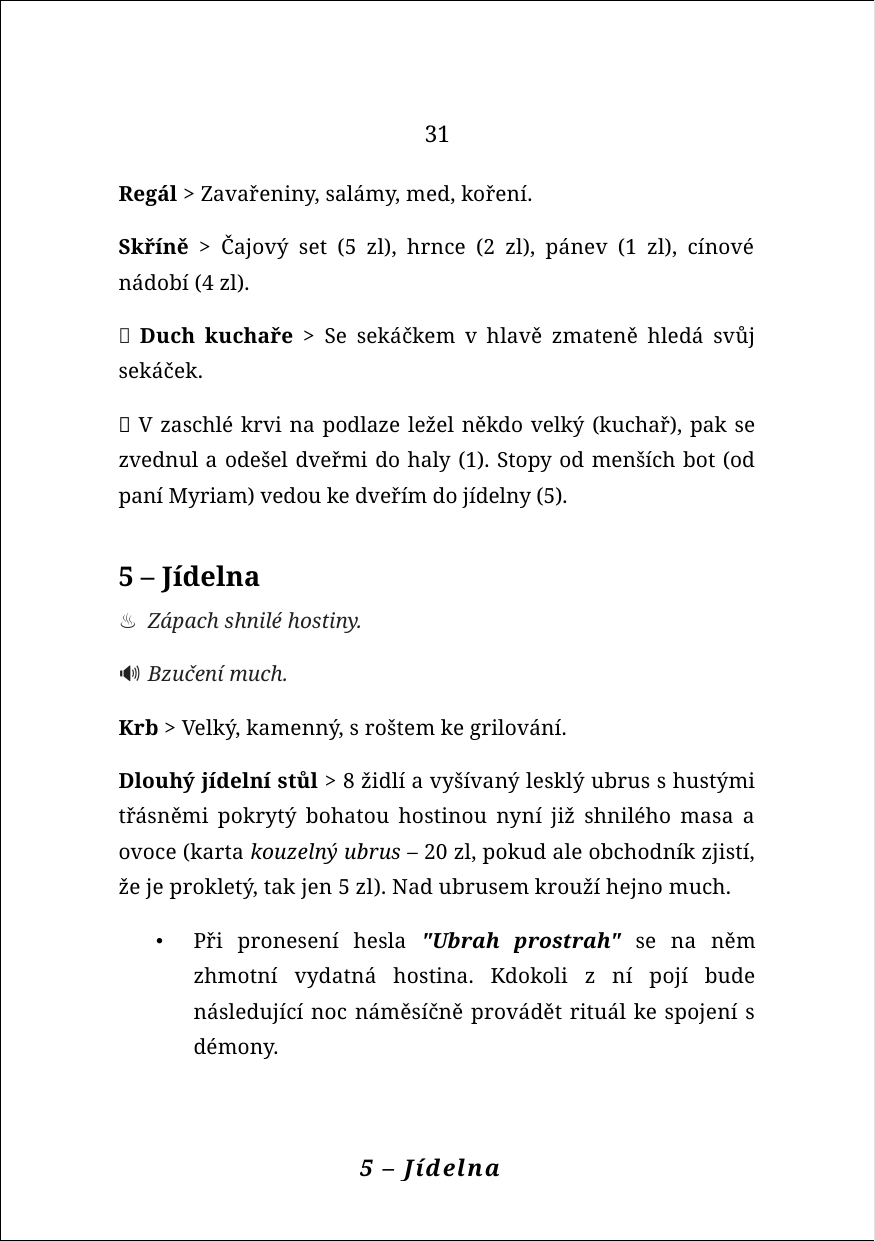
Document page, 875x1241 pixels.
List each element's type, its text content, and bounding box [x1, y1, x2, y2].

text Dlouhý jídelní stůl > 8 židlí a vyšívaný lesklý ubrus s hustými třásněmi pokrytý bohatou hostinou nyní již shnilého masa a ovoce (karta kouzelný ubrus – 20 zl, pokud ale obchodník zjistí, že je prokletý, tak jen 5 zl). Nad ubrusem krouží hejno much. [118, 766, 756, 901]
subtitle 5 – Jídelna [118, 558, 756, 594]
text 👤 Duch kuchaře > Se sekáčkem v hlavě zmateně hledá svůj sekáček. [118, 321, 756, 385]
list Při pronesení hesla "Ubrah prostrah" se na něm zhmotní vydatná hostina. Kdokoli z ní pojí bude následující noc náměsíčně provádět rituál ke spojení s démony. [156, 926, 756, 1061]
text Regál > Zavařeniny, salámy, med, koření. [118, 179, 756, 207]
text 🔊 Bzučení much. [118, 659, 756, 688]
text 👣 V zaschlé krvi na podlaze ležel někdo velký (kuchař), pak se zvednul a odešel dveřmi do haly (1). Stopy od menších bot (od paní Myriam) vedou ke dveřím do jídelny (5). [118, 410, 756, 509]
text Skříně > Čajový set (5 zl), hrnce (2 zl), pánev (1 zl), cínové nádobí (4 zl). [118, 232, 756, 296]
text ♨ Zápach shnilé hostiny. [118, 606, 756, 635]
text Krb > Velký, kamenný, s roštem ke grilování. [118, 713, 756, 741]
